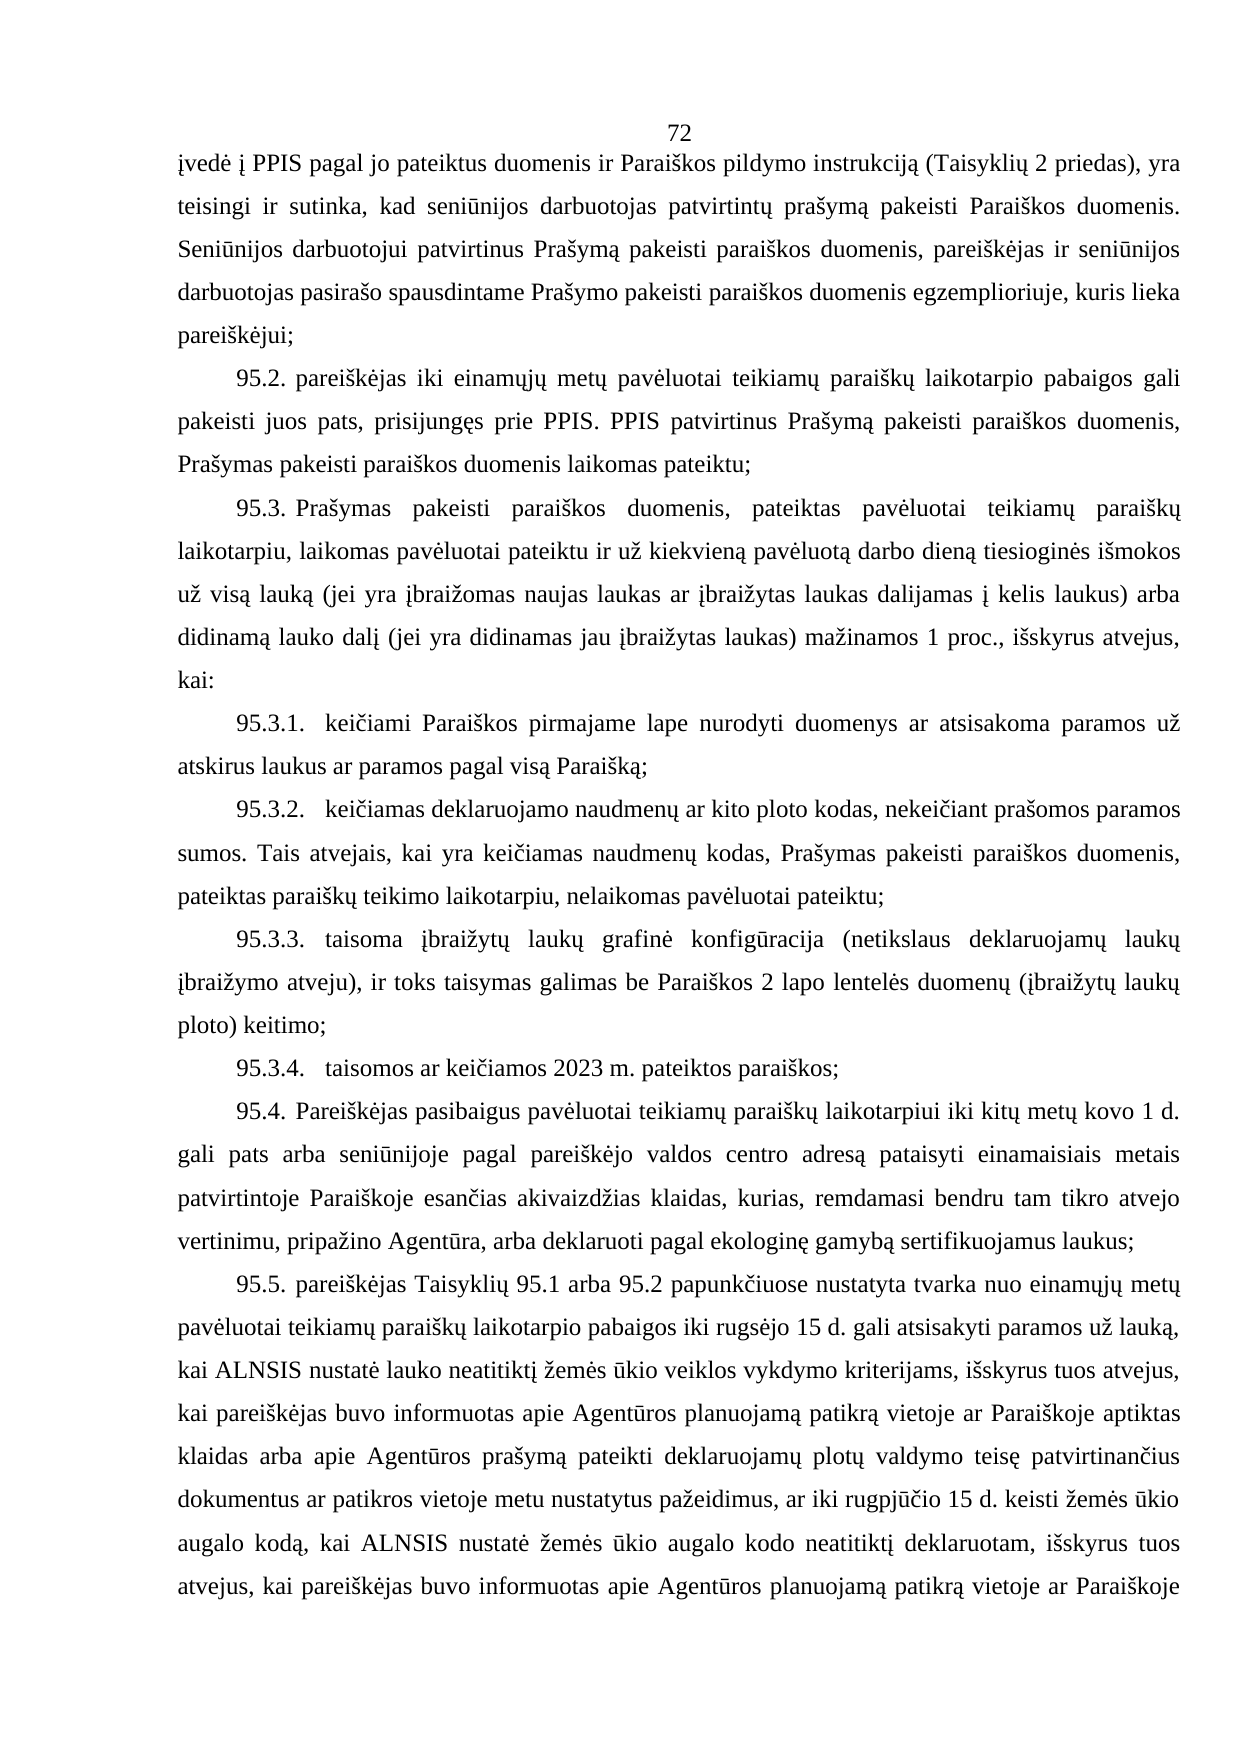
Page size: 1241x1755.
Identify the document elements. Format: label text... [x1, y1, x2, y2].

text 95.3.4. taisomos ar keičiamos 2023 m. pateiktos paraiškos; [177, 1053, 1181, 1082]
text 95.5. pareiškėjas Taisyklių 95.1 arba 95.2 papunkčiuose nustatyta tvarka nuo einamųjų metų pavėluotai teikiamų paraiškų laikotarpio pabaigos iki rugsėjo 15 d. gali atsisakyti paramos už lauką, kai ALNSIS nustatė lauko neatitiktį žemės ūkio veiklos vykdymo kriterijams, išskyrus tuos atvejus, kai pareiškėjas buvo informuotas apie Agentūros planuojamą patikrą vietoje ar Paraiškoje aptiktas klaidas arba apie Agentūros prašymą pateikti deklaruojamų plotų valdymo teisę patvirtinančius dokumentus ar patikros vietoje metu nustatytus pažeidimus, ar iki rugpjūčio 15 d. keisti žemės ūkio augalo kodą, kai ALNSIS nustatė žemės ūkio augalo kodo neatitiktį deklaruotam, išskyrus tuos atvejus, kai pareiškėjas buvo informuotas apie Agentūros planuojamą patikrą vietoje ar Paraiškoje [177, 1269, 1181, 1599]
text 95.2. pareiškėjas iki einamųjų metų pavėluotai teikiamų paraiškų laikotarpio pabaigos gali pakeisti juos pats, prisijungęs prie PPIS. PPIS patvirtinus Prašymą pakeisti paraiškos duomenis, Prašymas pakeisti paraiškos duomenis laikomas pateiktu; [177, 363, 1181, 478]
text 95.3.2. keičiamas deklaruojamo naudmenų ar kito ploto kodas, nekeičiant prašomos paramos sumos. Tais atvejais, kai yra keičiamas naudmenų kodas, Prašymas pakeisti paraiškos duomenis, pateiktas paraiškų teikimo laikotarpiu, nelaikomas pavėluotai pateiktu; [177, 794, 1181, 909]
text 95.3.1. keičiami Paraiškos pirmajame lape nurodyti duomenys ar atsisakoma paramos už atskirus laukus ar paramos pagal visą Paraišką; [177, 708, 1181, 780]
text 95.3.3. taisoma įbraižytų laukų grafinė konfigūracija (netikslaus deklaruojamų laukų įbraižymo atveju), ir toks taisymas galimas be Paraiškos 2 lapo lentelės duomenų (įbraižytų laukų ploto) keitimo; [177, 924, 1181, 1039]
text įvedė į PPIS pagal jo pateiktus duomenis ir Paraiškos pildymo instrukciją (Taisyklių 2 priedas), yra teisingi ir sutinka, kad seniūnijos darbuotojas patvirtintų prašymą pakeisti Paraiškos duomenis. Seniūnijos darbuotojui patvirtinus Prašymą pakeisti paraiškos duomenis, pareiškėjas ir seniūnijos darbuotojas pasirašo spausdintame Prašymo pakeisti paraiškos duomenis egzemplioriuje, kuris lieka pareiškėjui; [177, 148, 1181, 349]
text 95.4. Pareiškėjas pasibaigus pavėluotai teikiamų paraiškų laikotarpiui iki kitų metų kovo 1 d. gali pats arba seniūnijoje pagal pareiškėjo valdos centro adresą pataisyti einamaisiais metais patvirtintoje Paraiškoje esančias akivaizdžias klaidas, kurias, remdamasi bendru tam tikro atvejo vertinimu, pripažino Agentūra, arba deklaruoti pagal ekologinę gamybą sertifikuojamus laukus; [177, 1096, 1181, 1254]
text 95.3. Prašymas pakeisti paraiškos duomenis, pateiktas pavėluotai teikiamų paraiškų laikotarpiu, laikomas pavėluotai pateiktu ir už kiekvieną pavėluotą darbo dieną tiesioginės išmokos už visą lauką (jei yra įbraižomas naujas laukas ar įbraižytas laukas dalijamas į kelis laukus) arba didinamą lauko dalį (jei yra didinamas jau įbraižytas laukas) mažinamos 1 proc., išskyrus atvejus, kai: [177, 493, 1181, 694]
